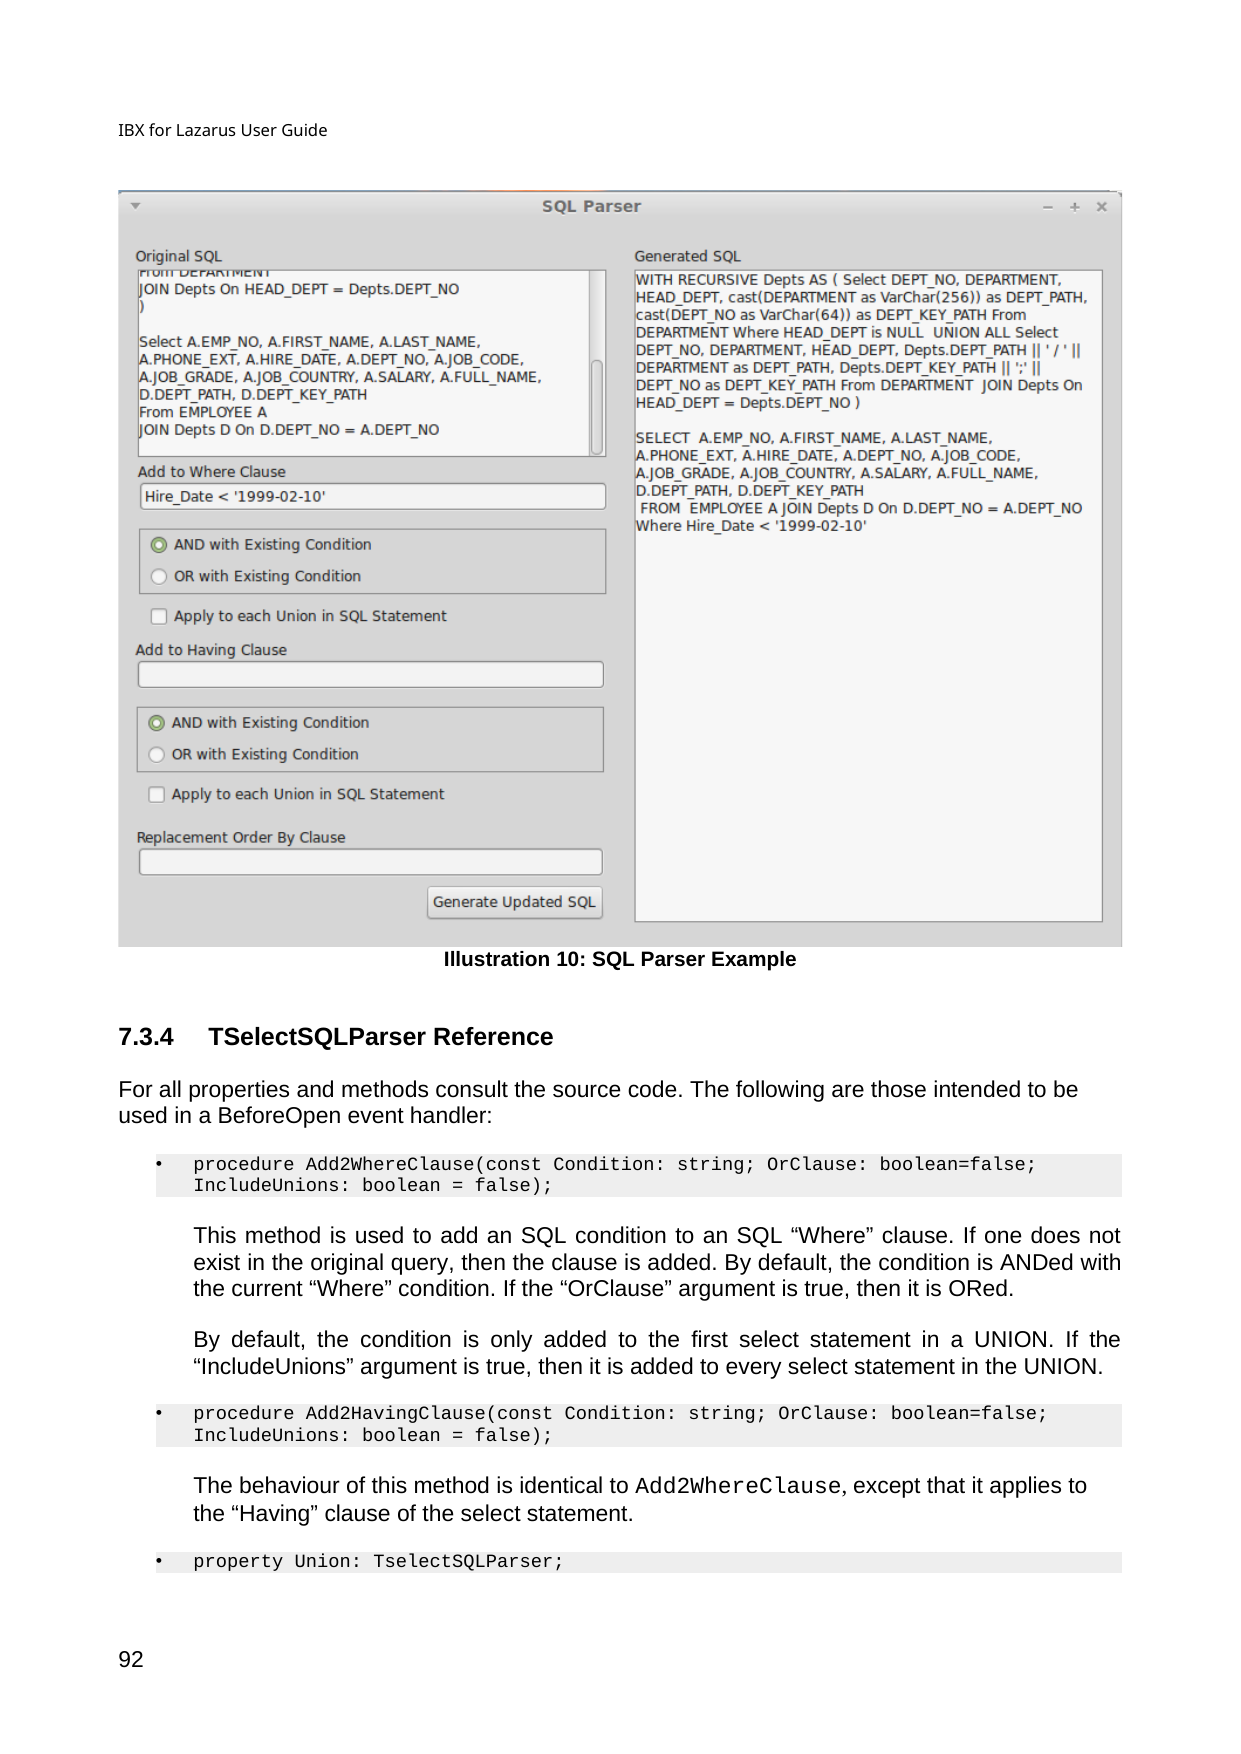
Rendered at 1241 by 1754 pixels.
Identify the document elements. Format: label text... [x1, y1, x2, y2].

text For all properties and methods consult the source code. The following are those intended to be used in a BeforeOpen event handler: [118, 1076, 1122, 1129]
subtitle TSelectSQLParser Reference [118, 1022, 1122, 1051]
list procedure Add2WhereClause(const Condition: string; OrClause: boolean=false; IncludeUnions: boolean = false); [156, 1154, 1122, 1197]
list property Union: TselectSQLParser; [156, 1552, 1122, 1573]
picture [118, 190, 1123, 947]
text By default, the condition is only added to the first select statement in a UNION. If the “IncludeUnions” argument is true, then it is added to every select statement in the UNION. [193, 1326, 1122, 1379]
text Illustration 10: SQL Parser Example [118, 947, 1122, 970]
text This method is used to add an SQL condition to an SQL “Where” clause. If one does not exist in the original query, then the clause is added. By default, the condition is ANDed with the current “Where” condition. If the “OrClause” argument is true, then it is ORed. [193, 1222, 1122, 1301]
text The behaviour of this method is identical to Add2WhereClause, except that it applies to the “Having” clause of the select statement. [193, 1472, 1122, 1527]
list procedure Add2HavingClause(const Condition: string; OrClause: boolean=false; IncludeUnions: boolean = false); [156, 1404, 1122, 1447]
